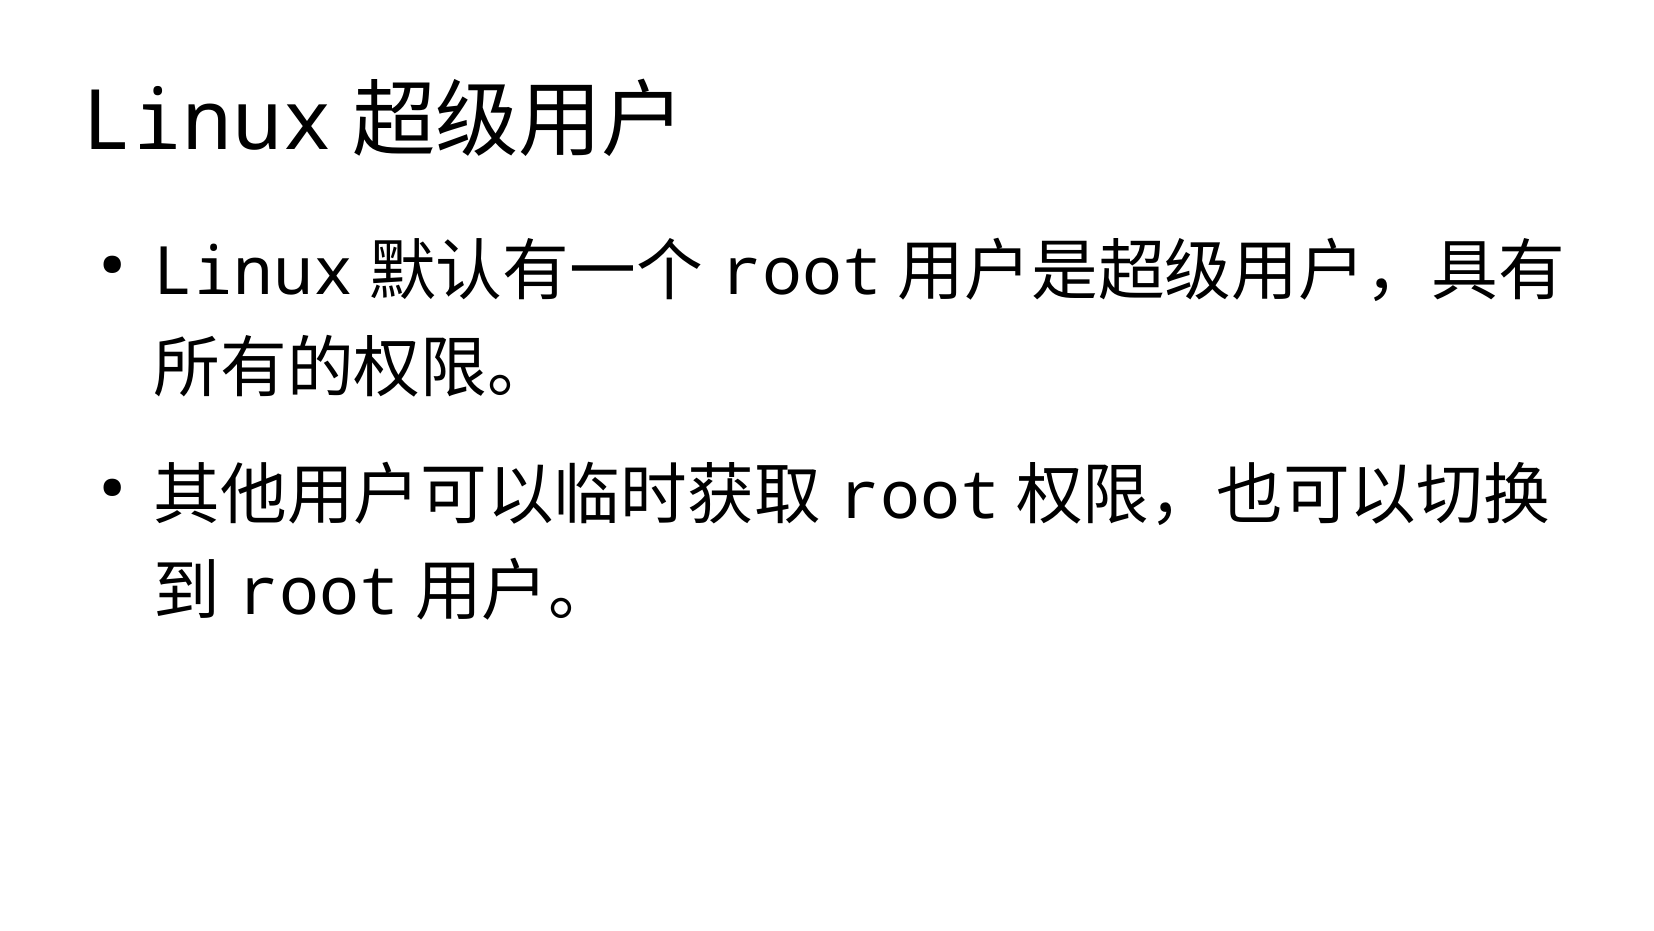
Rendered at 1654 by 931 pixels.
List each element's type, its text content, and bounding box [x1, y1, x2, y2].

list Linux默认有一个root用户是超级用户，具有所有的权限。 其他用户可以临时获取root权限，也可以切换到root用户。 [82, 217, 1571, 839]
title Linux超级用户 [82, 37, 1571, 189]
